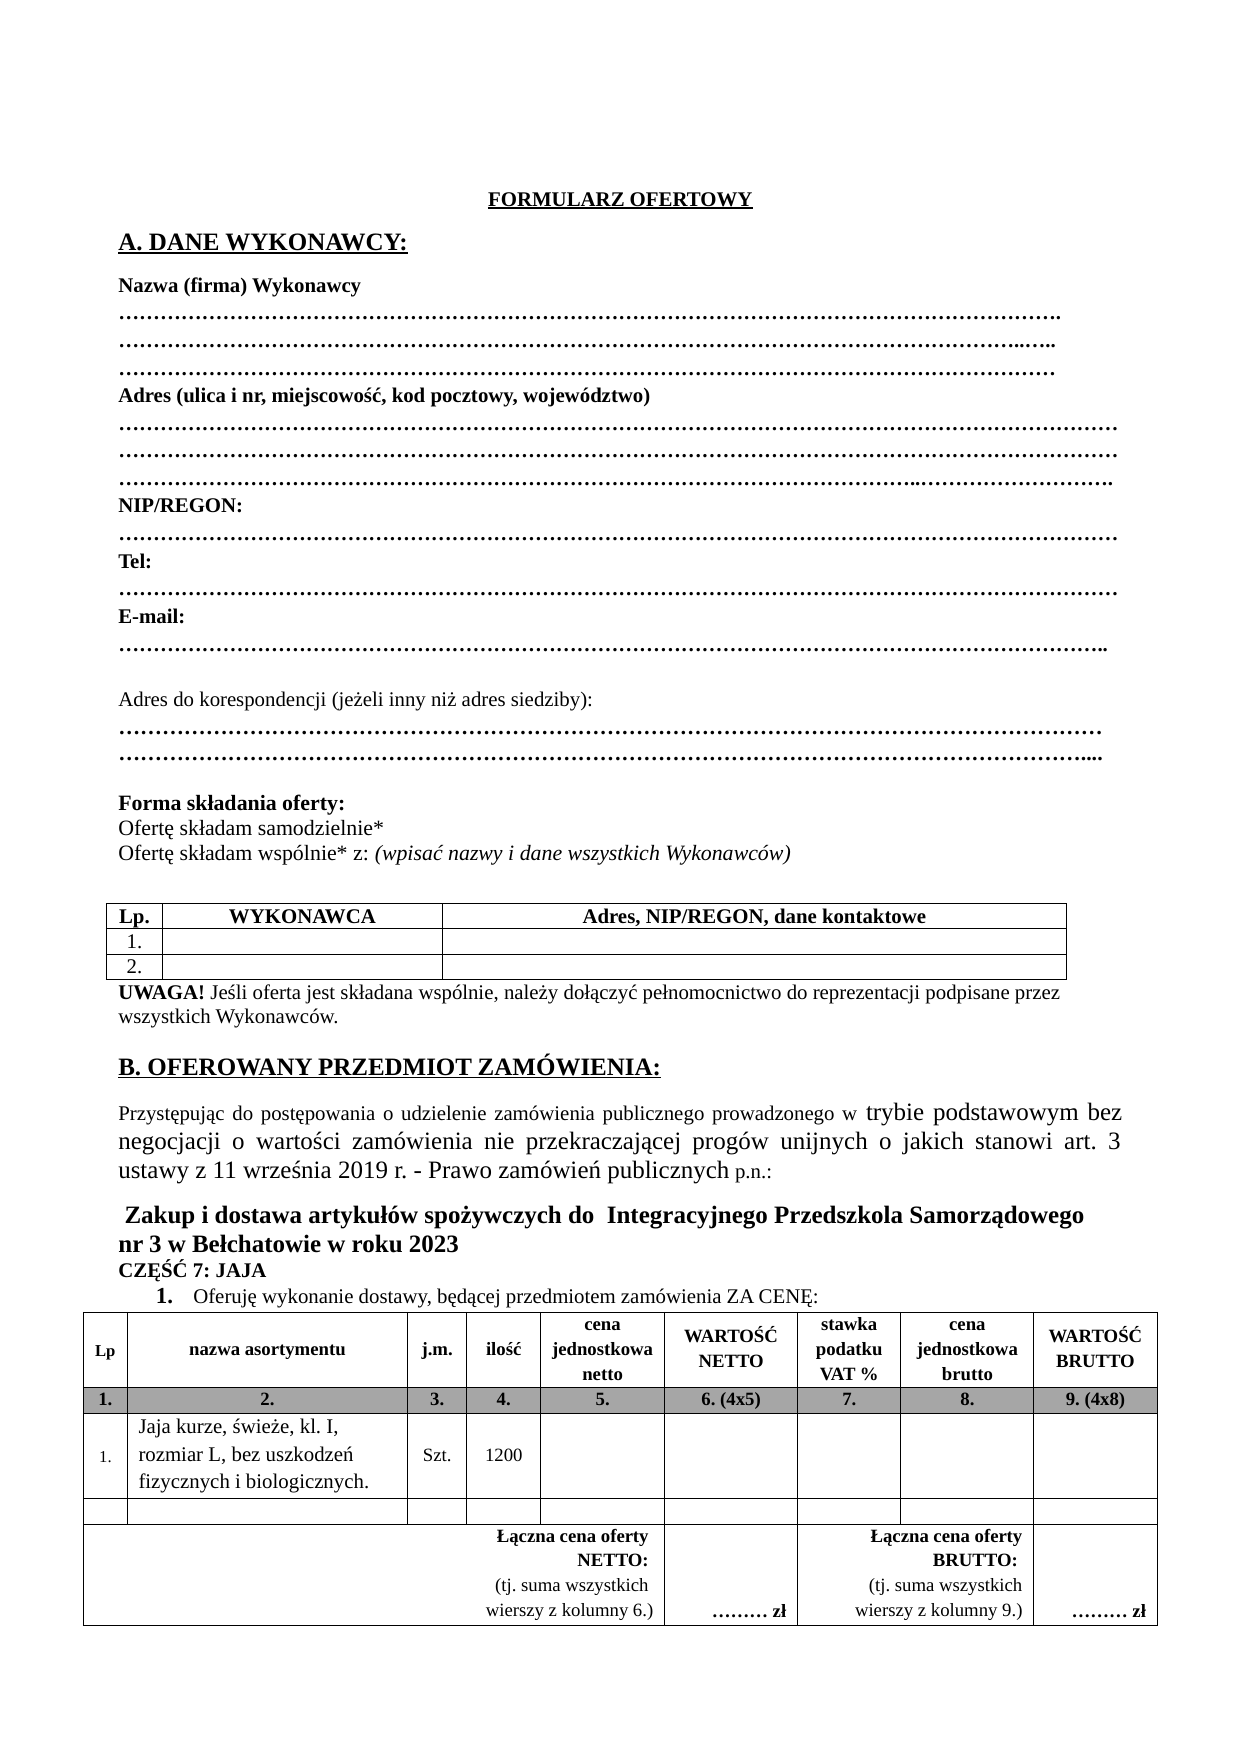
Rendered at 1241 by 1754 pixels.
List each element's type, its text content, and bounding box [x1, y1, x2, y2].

text ……………………………………………………………………………………………………………………………… [118, 576, 1122, 600]
text CZĘŚĆ 7: JAJA [118, 1258, 1122, 1282]
table_cell [798, 1499, 900, 1523]
text Adres (ulica i nr, miejscowość, kod pocztowy, województwo) ……………………………………………………………………………………………………………………………………………………………………………………………………………………………………………………………………………………………………………………………………………………………………..………………………. [118, 383, 1122, 490]
table_header Lp. [107, 904, 162, 928]
table_cell 6. (4x5) [665, 1388, 797, 1413]
table_cell [541, 1414, 664, 1498]
table_cell 4. [467, 1388, 540, 1413]
text Ofertę składam samodzielnie* [118, 815, 1122, 840]
table_cell 9. (4x8) [1034, 1388, 1157, 1413]
table_cell 1200 [467, 1414, 540, 1498]
table_cell 5. [541, 1388, 664, 1413]
text Forma składania oferty: [118, 790, 1122, 815]
table_header ilość [467, 1313, 540, 1387]
table_cell 2. [128, 1388, 407, 1413]
text B. OFEROWANY PRZEDMIOT ZAMÓWIENIA: [118, 1052, 1122, 1081]
table_cell [901, 1414, 1033, 1498]
table_header WARTOŚĆ BRUTTO [1034, 1313, 1157, 1387]
table_cell 8. [901, 1388, 1033, 1413]
table_cell [665, 1414, 797, 1498]
table_cell 1. [107, 929, 162, 953]
table_cell [163, 929, 442, 953]
table_header Adres, NIP/REGON, dane kontaktowe [443, 904, 1066, 928]
table_header cena jednostkowa netto [541, 1313, 664, 1387]
table_cell [84, 1499, 127, 1523]
text Tel: [118, 549, 1122, 573]
table_cell [1034, 1499, 1157, 1523]
table_cell [443, 955, 1066, 978]
table_cell ……… zł [1034, 1525, 1157, 1625]
text E-mail: [118, 604, 1122, 628]
table_header WARTOŚĆ NETTO [665, 1313, 797, 1387]
table_cell [163, 955, 442, 978]
table_cell [901, 1499, 1033, 1523]
table_cell [541, 1499, 664, 1523]
table_header cena jednostkowa brutto [901, 1313, 1033, 1387]
text Ofertę składam wspólnie* z: (wpisać nazwy i dane wszystkich Wykonawców) [118, 840, 1122, 866]
table_cell 2. [107, 955, 162, 978]
text nr 3 w Bełchatowie w roku 2023 [118, 1229, 1122, 1258]
table_cell [443, 929, 1066, 953]
table_cell 1. [84, 1414, 127, 1498]
table_header Lp [84, 1313, 127, 1387]
table_cell [408, 1499, 466, 1523]
table_header WYKONAWCA [163, 904, 442, 928]
text A. DANE WYKONAWCY: [118, 227, 1122, 256]
table_cell Szt. [408, 1414, 466, 1498]
text FORMULARZ OFERTOWY [118, 186, 1122, 211]
table_cell [1034, 1414, 1157, 1498]
table_cell [798, 1414, 900, 1498]
table_cell [665, 1499, 797, 1523]
text …………………………………………………………………………………………………………………………….. [118, 631, 1122, 656]
table_header stawka podatku VAT % [798, 1313, 900, 1387]
table_cell 1. [84, 1388, 127, 1413]
table_header nazwa asortymentu [128, 1313, 407, 1387]
table_cell ……… zł [665, 1525, 797, 1625]
table_cell [128, 1499, 407, 1523]
table_cell Łączna cena oferty NETTO: (tj. suma wszystkich wierszy z kolumny 6.) [84, 1525, 664, 1625]
table_cell 3. [408, 1388, 466, 1413]
table_cell Łączna cena oferty BRUTTO: (tj. suma wszystkich wierszy z kolumny 9.) [798, 1525, 1033, 1625]
list Oferuję wykonanie dostawy, będącej przedmiotem zamówienia ZA CENĘ: [156, 1282, 1122, 1308]
text ……………………………………………………………………………………………………………………………… [118, 521, 1122, 545]
text Zakup i dostawa artykułów spożywczych do Integracyjnego Przedszkola Samorządowego [118, 1200, 1122, 1229]
table_cell 7. [798, 1388, 900, 1413]
text Przystępując do postępowania o udzielenie zamówienia publicznego prowadzonego w trybie podstawowym bez negocjacji o wartości zamówienia nie przekraczającej progów unijnych o jakich stanowi art. 3 ustawy z 11 września 2019 r. - Prawo zamówień publicznych p.n.: [118, 1097, 1122, 1183]
text UWAGA! Jeśli oferta jest składana wspólnie, należy dołączyć pełnomocnictwo do reprezentacji podpisane przez wszystkich Wykonawców. [118, 979, 1122, 1028]
text …………………………………………………………………………………………………………………………………………………………………………………………………………………………………………….... [118, 714, 1122, 765]
table_cell [467, 1499, 540, 1523]
text Adres do korespondencji (jeżeli inny niż adres siedziby): [118, 687, 1122, 711]
table_cell Jaja kurze, świeże, kl. I, rozmiar L, bez uszkodzeń fizycznych i biologicznych. [128, 1414, 407, 1498]
text Nazwa (firma) Wykonawcy ……………………………………………………………………………………………………………………….…………………………………………………………………………………………………………………..…..……………………………………………………………………………………………………………………… [118, 273, 1122, 379]
table_header j.m. [408, 1313, 466, 1387]
text NIP/REGON: [118, 493, 1122, 517]
